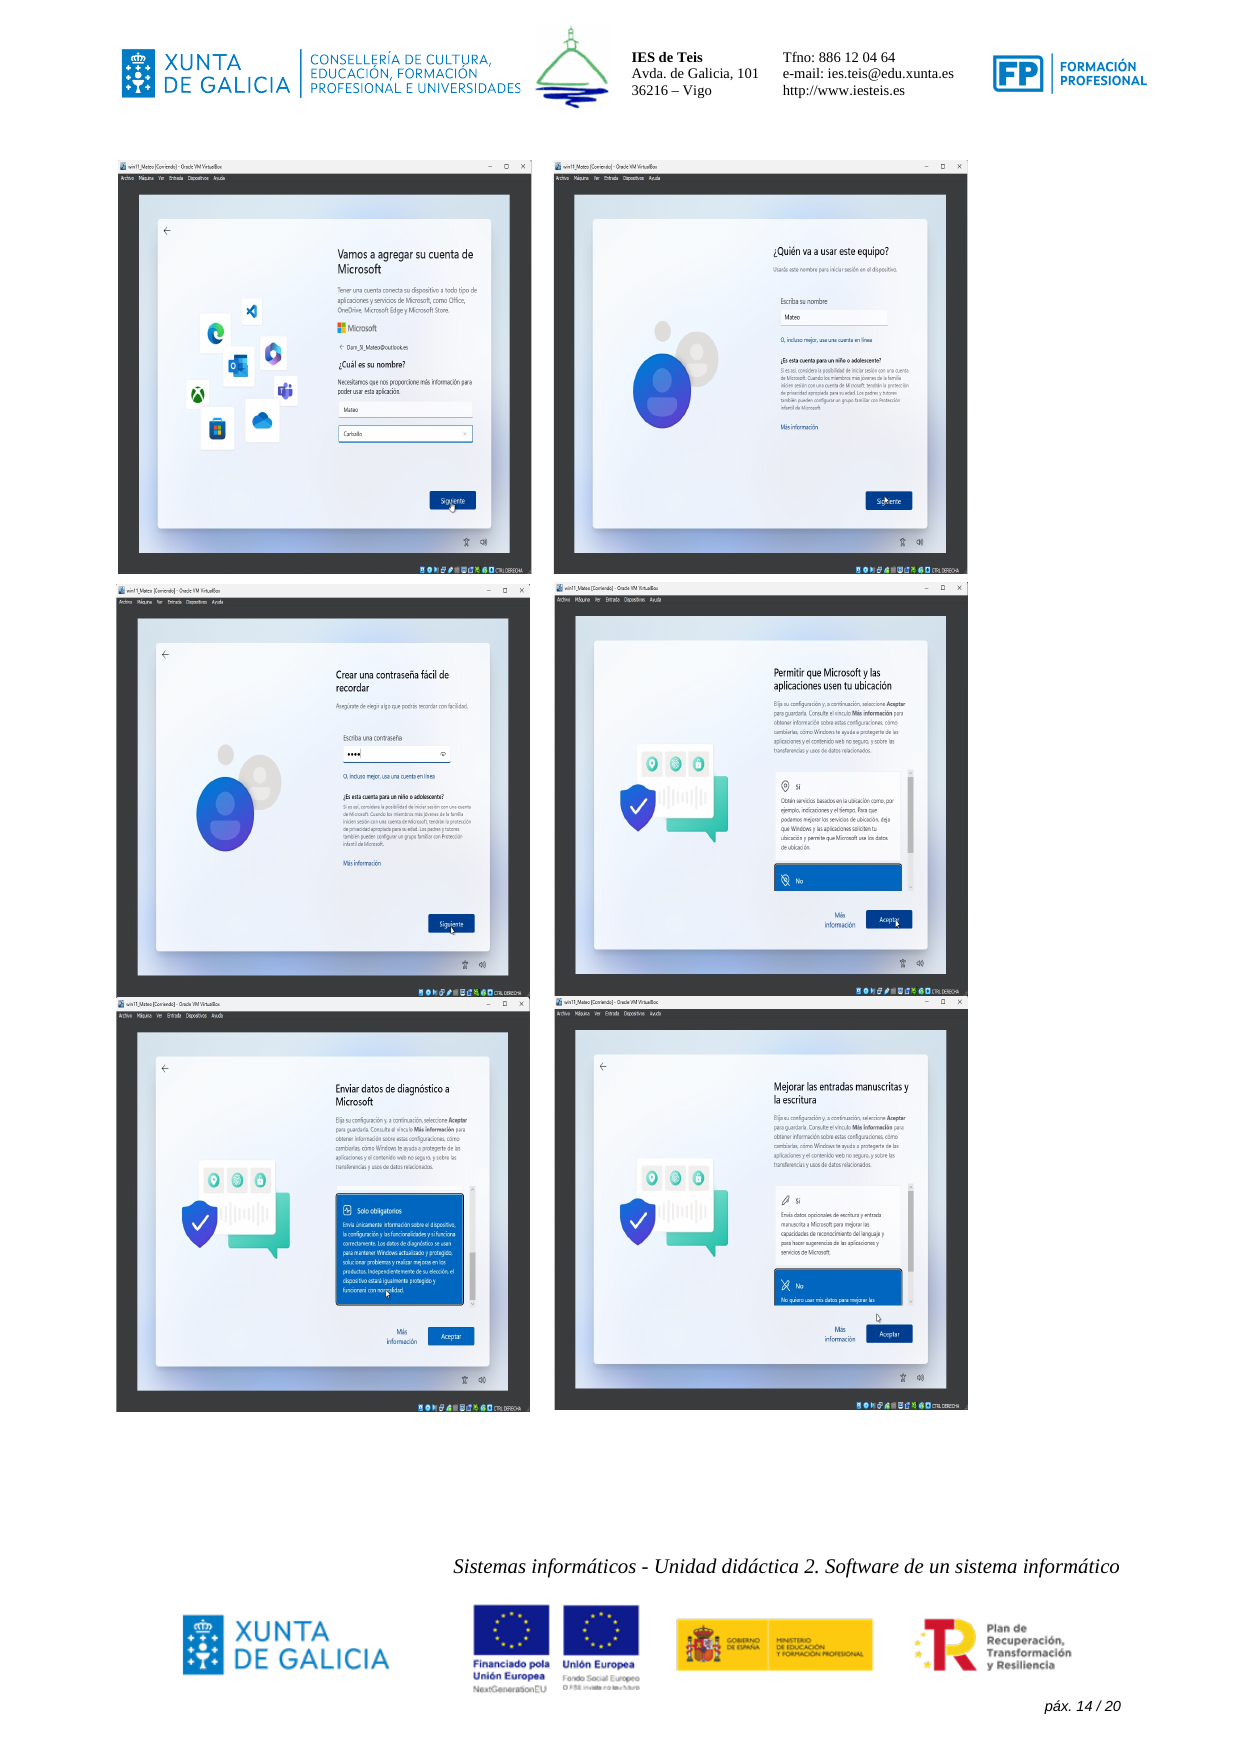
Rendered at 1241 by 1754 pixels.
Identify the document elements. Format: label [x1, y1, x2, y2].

picture [553, 160, 968, 574]
picture [116, 584, 530, 1412]
picture [989, 50, 1153, 97]
picture [118, 160, 532, 574]
picture [121, 49, 521, 98]
picture [534, 25, 611, 110]
picture [182, 1593, 1085, 1700]
picture [554, 582, 968, 1410]
